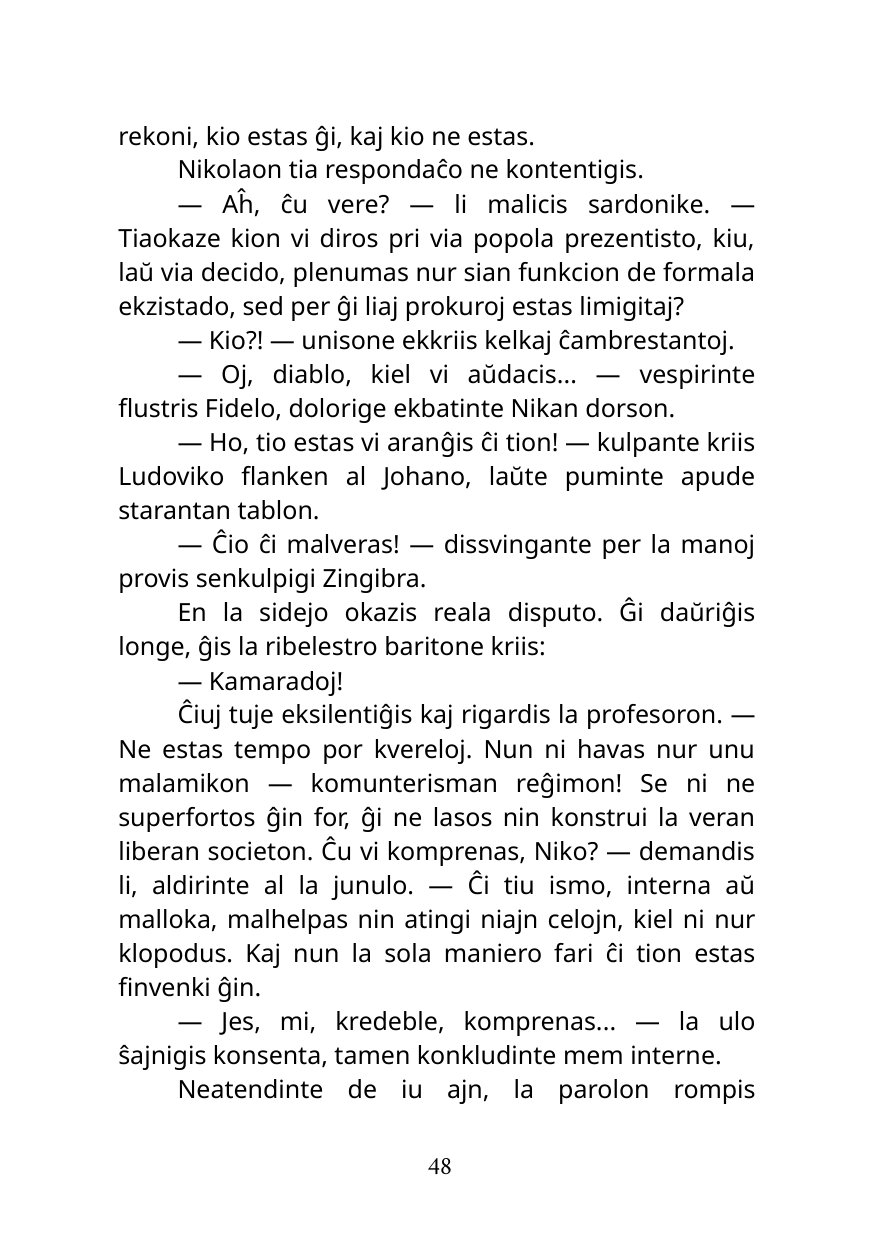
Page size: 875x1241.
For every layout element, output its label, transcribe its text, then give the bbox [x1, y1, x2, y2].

text — Jes, mi, kredeble, komprenas... — la ulo ŝajnigis konsenta, tamen konkludinte mem interne. [118, 1004, 756, 1072]
text — Oj, diablo, kiel vi aŭdacis... — vespirinte flustris Fidelo, dolorige ekbatinte Nikan dorson. [118, 357, 756, 425]
text Nikolaon tia respondaĉo ne kontentigis. [118, 152, 756, 186]
text — Kio?! — unisone ekkriis kelkaj ĉambrestantoj. [118, 322, 756, 357]
text En la sidejo okazis reala disputo. Ĝi daŭriĝis longe, ĝis la ribelestro baritone kriis: [118, 595, 756, 663]
text — Ho, tio estas vi aranĝis ĉi tion! — kulpante kriis Ludoviko flanken al Johano, laŭte puminte apude starantan tablon. [118, 425, 756, 527]
text — Ĉio ĉi malveras! — dissvingante per la manoj provis senkulpigi Zingibra. [118, 527, 756, 595]
text Neatendinte de iu ajn, la parolon rompis [118, 1072, 756, 1106]
text — Kamaradoj! [118, 663, 756, 697]
text rekoni, kio estas ĝi, kaj kio ne estas. [118, 118, 756, 152]
text Ĉiuj tuje eksilentiĝis kaj rigardis la profesoron. — Ne estas tempo por kvereloj. Nun ni havas nur unu malamikon — komunterisman reĝimon! Se ni ne superfortos ĝin for, ĝi ne lasos nin konstrui la veran liberan societon. Ĉu vi komprenas, Niko? — demandis li, aldirinte al la junulo. — Ĉi tiu ismo, interna aŭ malloka, malhelpas nin atingi niajn celojn, kiel ni nur klopodus. Kaj nun la sola maniero fari ĉi tion estas finvenki ĝin. [118, 697, 756, 1004]
text — Aĥ, ĉu vere? — li malicis sardonike. — Tiaokaze kion vi diros pri via popola prezentisto, kiu, laŭ via decido, plenumas nur sian funkcion de formala ekzistado, sed per ĝi liaj prokuroj estas limigitaj? [118, 186, 756, 322]
